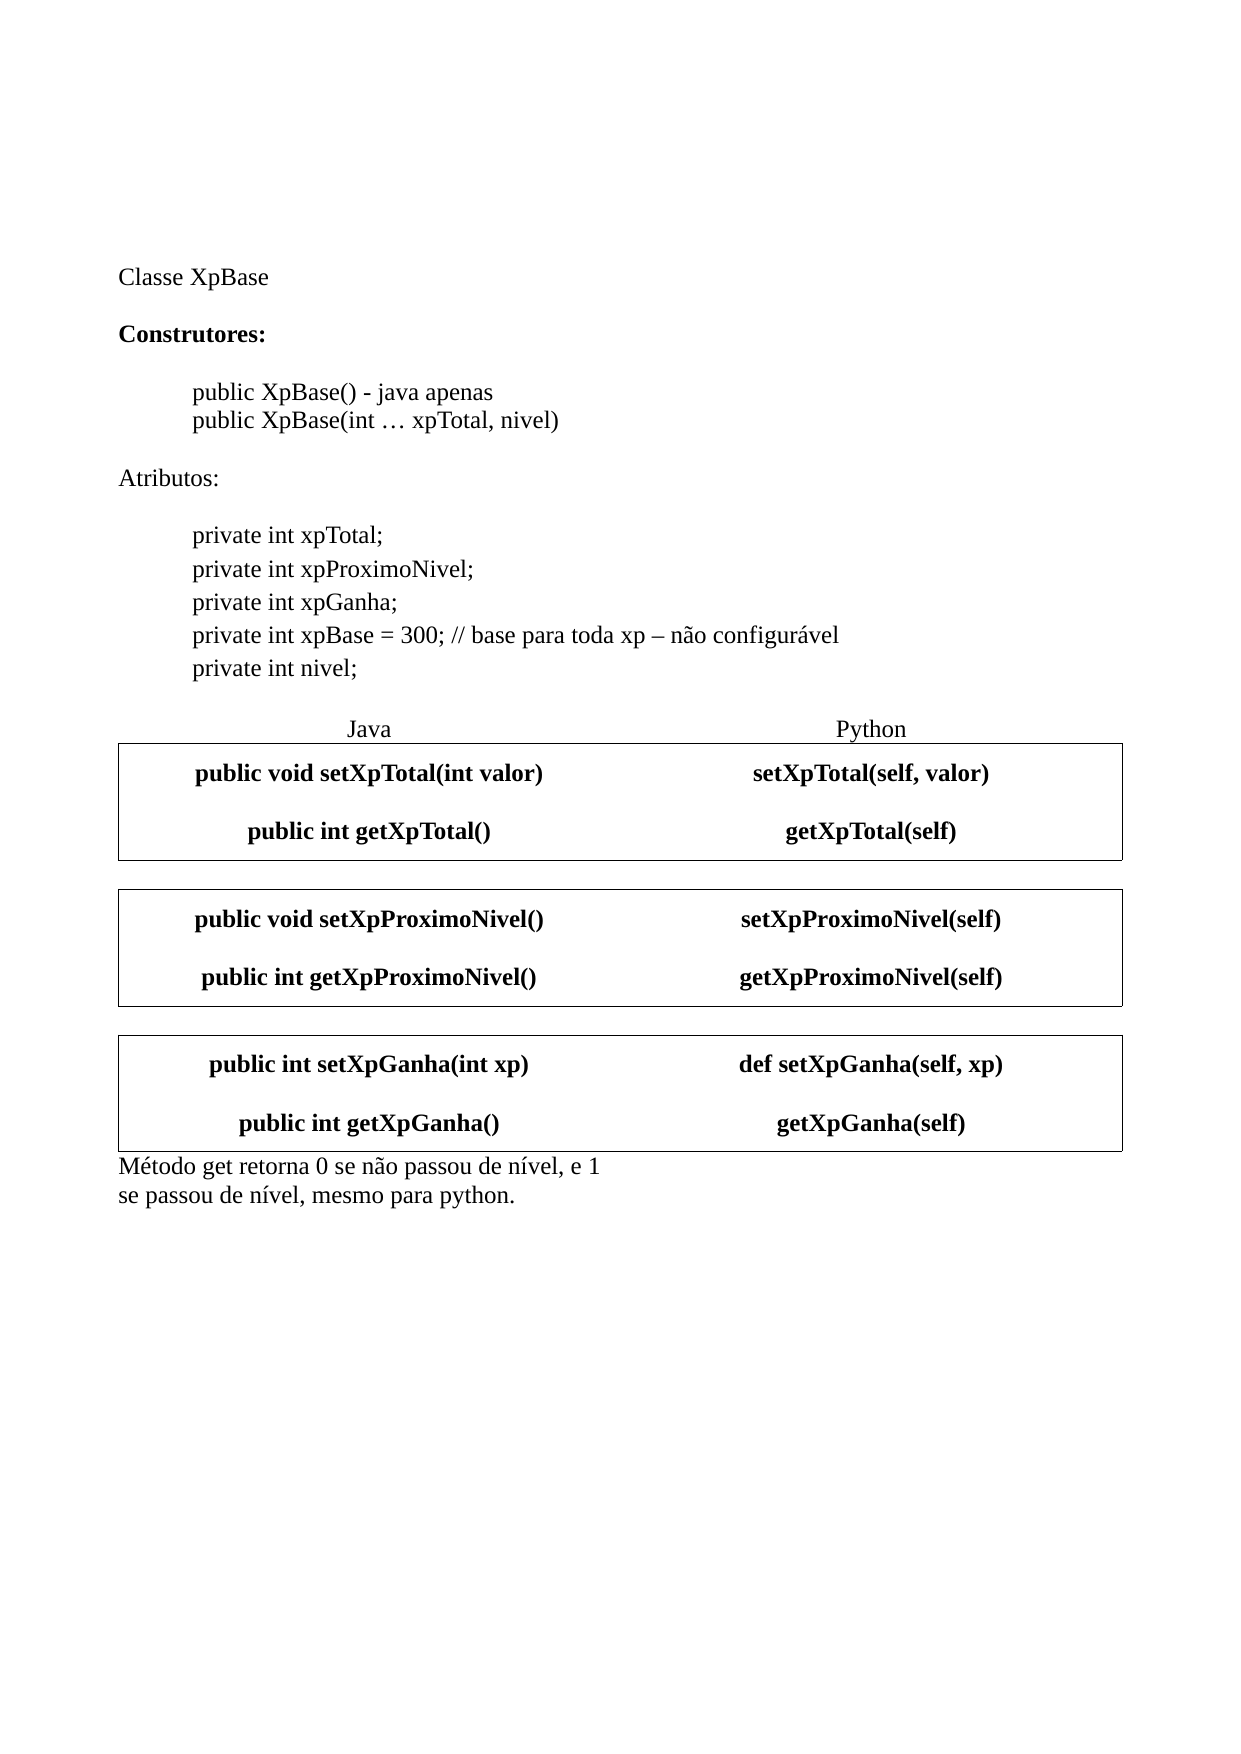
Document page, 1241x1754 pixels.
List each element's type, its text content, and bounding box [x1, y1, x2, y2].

table_cell [118, 1238, 620, 1266]
table_header Python [620, 715, 1122, 743]
table_cell setXpProximoNivel(self) [620, 890, 1122, 947]
table_cell getXpProximoNivel(self) [620, 947, 1122, 1006]
text Construtores: [118, 319, 1122, 348]
table_cell public int setXpGanha(int xp) [119, 1036, 620, 1093]
text Atributos: [118, 463, 1122, 492]
table_cell getXpGanha(self) [620, 1093, 1122, 1151]
text public XpBase(int … xpTotal, nivel) [118, 406, 1122, 434]
text Classe XpBase [118, 262, 1122, 291]
table_cell public void setXpProximoNivel() [119, 890, 620, 947]
table_cell [620, 1209, 1122, 1238]
table_cell [118, 861, 620, 889]
table_cell [620, 1238, 1122, 1266]
table_cell [620, 1007, 1122, 1034]
table_cell setXpTotal(self, valor) [620, 744, 1122, 802]
table_cell Método get retorna 0 se não passou de nível, e 1 se passou de nível, mesmo para python. [118, 1152, 620, 1209]
table_cell getXpTotal(self) [620, 802, 1122, 860]
table_cell def setXpGanha(self, xp) [620, 1036, 1122, 1093]
table_header Java [118, 715, 620, 743]
table_cell public int getXpTotal() [119, 802, 620, 860]
table_cell [118, 1007, 620, 1034]
text private int xpTotal; private int xpProximoNivel; private int xpGanha; private int xpBase = 300; // base para toda xp – não configurável private int nivel; [118, 521, 1122, 681]
table_cell [118, 1209, 620, 1238]
table_cell public int getXpProximoNivel() [119, 947, 620, 1006]
table_cell public void setXpTotal(int valor) [119, 744, 620, 802]
table_cell [620, 861, 1122, 889]
table_cell [620, 1152, 1122, 1209]
table_cell public int getXpGanha() [119, 1093, 620, 1151]
text public XpBase() - java apenas [118, 377, 1122, 406]
